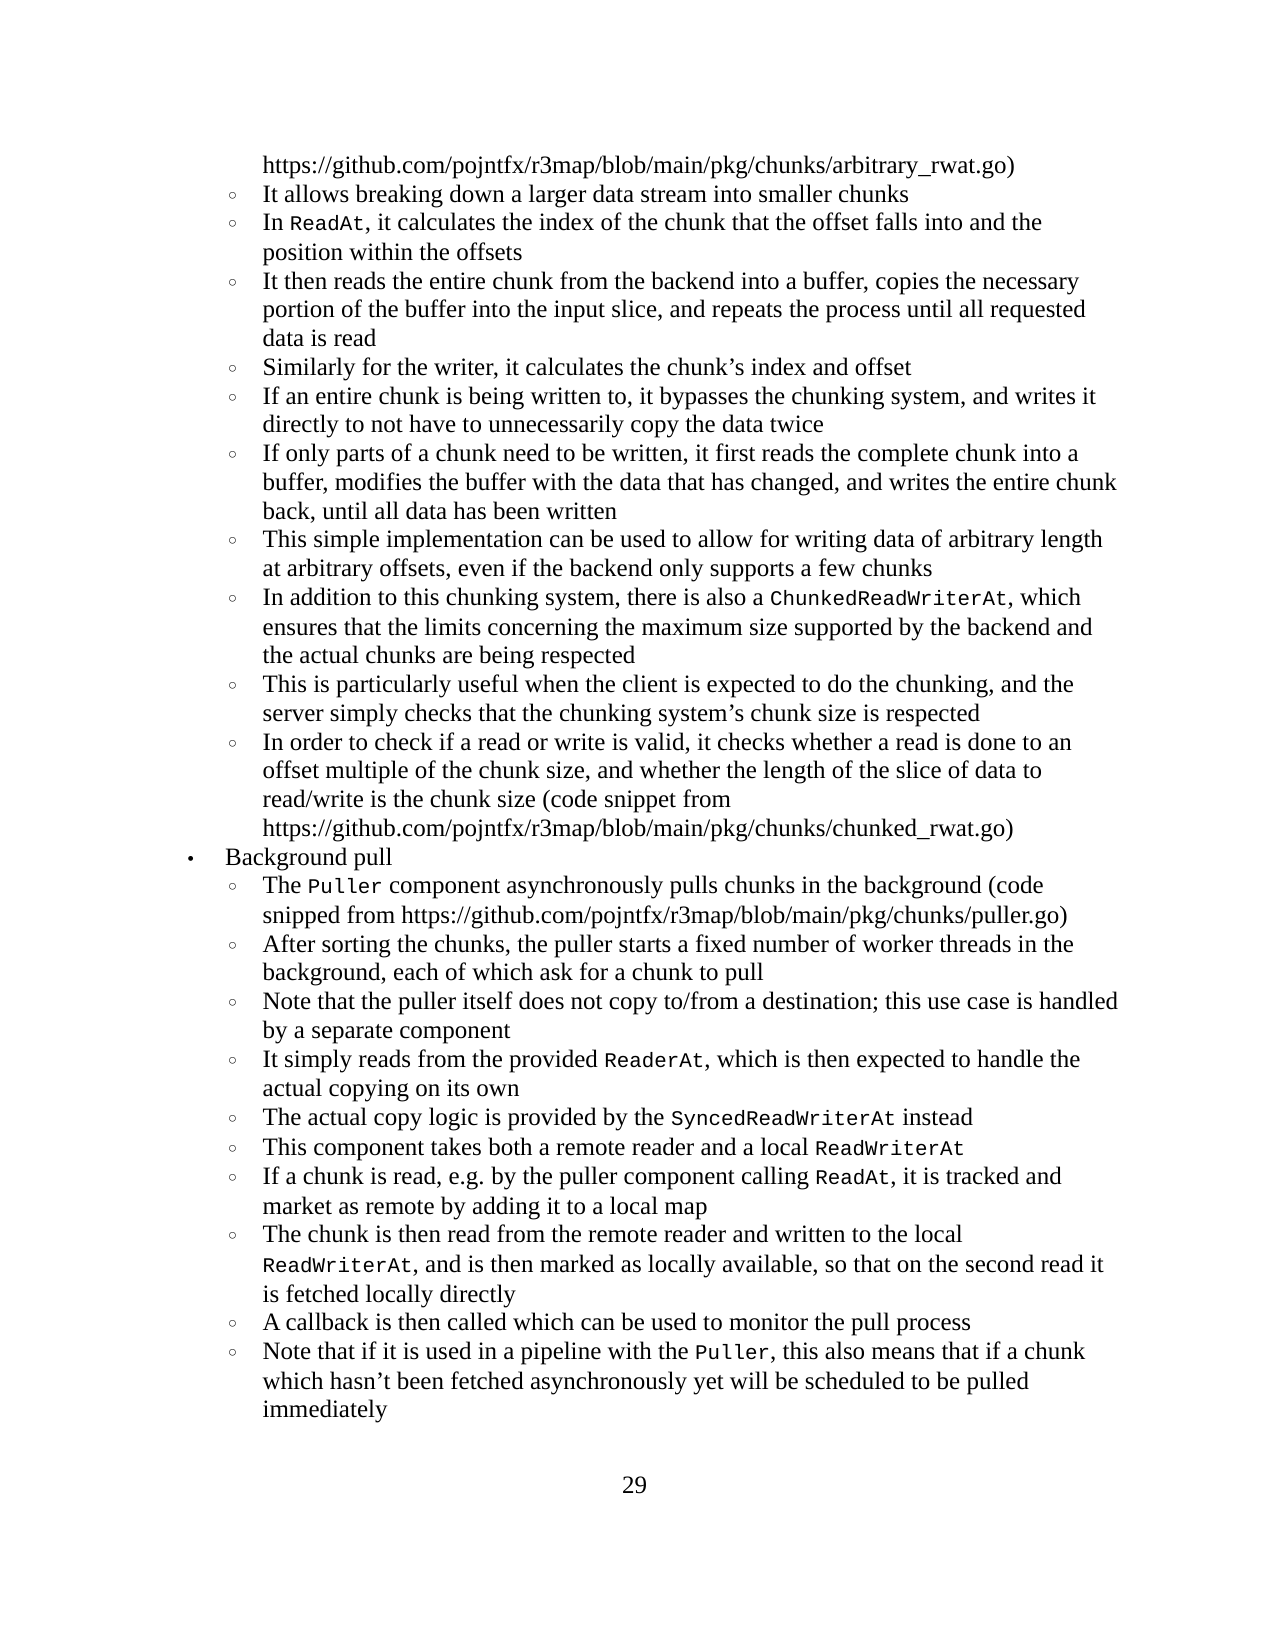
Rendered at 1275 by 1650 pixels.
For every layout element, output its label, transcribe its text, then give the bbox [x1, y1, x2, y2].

list The Puller component asynchronously pulls chunks in the background (code snipped from https://github.com/pojntfx/r3map/blob/main/pkg/chunks/puller.go) [225, 870, 1125, 929]
list It allows breaking down a larger data stream into smaller chunks [225, 179, 1125, 207]
list Background pull [187, 842, 1125, 870]
list https://github.com/pojntfx/r3map/blob/main/pkg/chunks/arbitrary_rwat.go) [225, 150, 1125, 179]
list In addition to this chunking system, there is also a ChunkedReadWriterAt, which ensures that the limits concerning the maximum size supported by the backend and the actual chunks are being respected [225, 582, 1125, 669]
list In order to check if a read or write is valid, it checks whether a read is done to an offset multiple of the chunk size, and whether the length of the slice of data to read/write is the chunk size (code snippet from https://github.com/pojntfx/r3map/blob/main/pkg/chunks/chunked_rwat.go) [225, 727, 1125, 842]
list This component takes both a remote reader and a local ReadWriterAt [225, 1132, 1125, 1161]
list It simply reads from the provided ReaderAt, which is then expected to handle the actual copying on its own [225, 1044, 1125, 1102]
list Similarly for the writer, it calculates the chunk’s index and offset [225, 352, 1125, 381]
list This is particularly useful when the client is expected to do the chunking, and the server simply checks that the chunking system’s chunk size is respected [225, 669, 1125, 727]
list It then reads the entire chunk from the backend into a buffer, copies the necessary portion of the buffer into the input slice, and repeats the process until all requested data is read [225, 266, 1125, 352]
list The chunk is then read from the remote reader and written to the local ReadWriterAt, and is then marked as locally available, so that on the second read it is fetched locally directly [225, 1219, 1125, 1307]
list Note that the puller itself does not copy to/from a destination; this use case is handled by a separate component [225, 986, 1125, 1044]
list After sorting the chunks, the puller starts a fixed number of worker threads in the background, each of which ask for a chunk to pull [225, 929, 1125, 986]
list Note that if it is used in a pipeline with the Puller, this also means that if a chunk which hasn’t been fetched asynchronously yet will be scheduled to be pulled immediately [225, 1336, 1125, 1423]
list In ReadAt, it calculates the index of the chunk that the offset falls into and the position within the offsets [225, 207, 1125, 266]
list If a chunk is read, e.g. by the puller component calling ReadAt, it is tracked and market as remote by adding it to a local map [225, 1161, 1125, 1219]
list If an entire chunk is being written to, it bypasses the chunking system, and writes it directly to not have to unnecessarily copy the data twice [225, 381, 1125, 438]
list A callback is then called which can be used to monitor the pull process [225, 1307, 1125, 1336]
list If only parts of a chunk need to be written, it first reads the complete chunk into a buffer, modifies the buffer with the data that has changed, and writes the entire chunk back, until all data has been written [225, 438, 1125, 524]
list This simple implementation can be used to allow for writing data of arbitrary length at arbitrary offsets, even if the backend only supports a few chunks [225, 524, 1125, 582]
list The actual copy logic is provided by the SyncedReadWriterAt instead [225, 1102, 1125, 1132]
